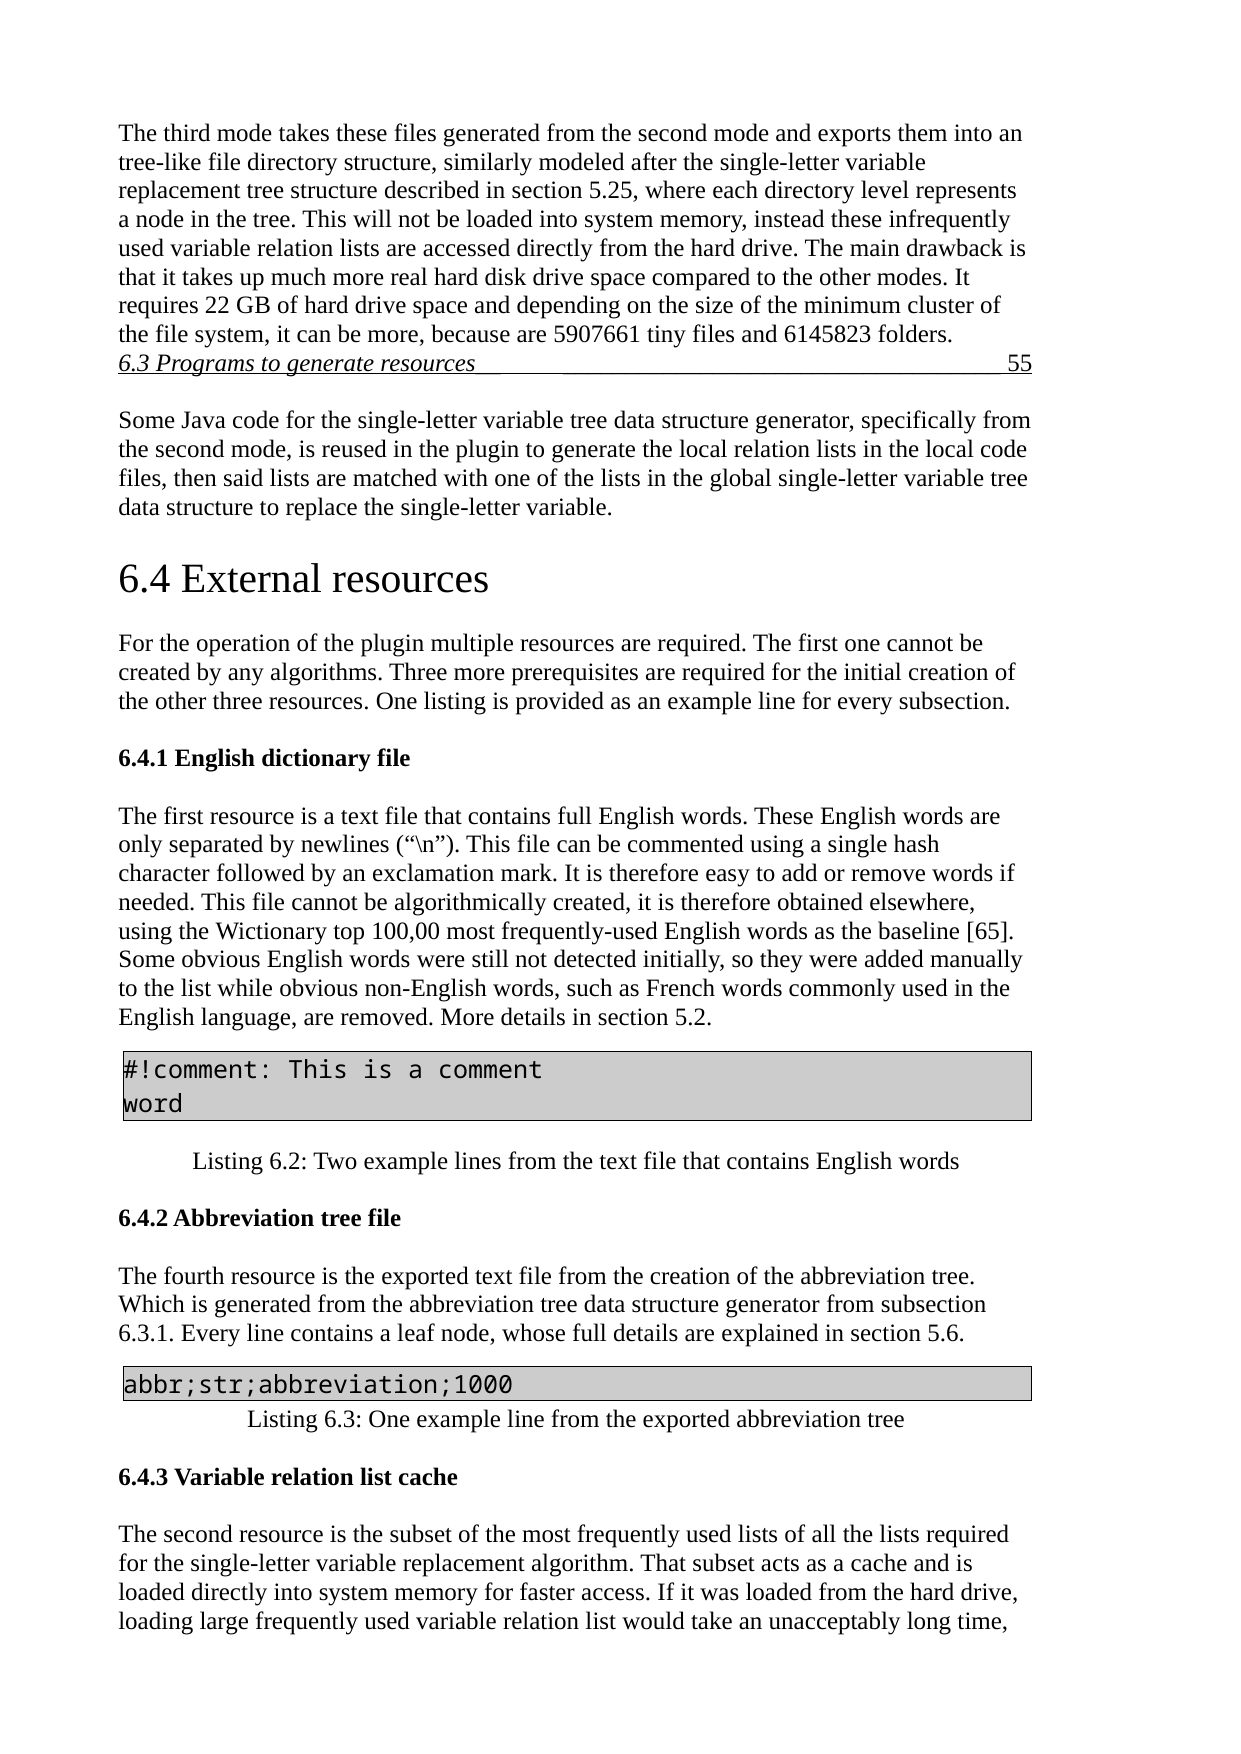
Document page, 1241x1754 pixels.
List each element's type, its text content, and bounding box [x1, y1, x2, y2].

text The second resource is the subset of the most frequently used lists of all the lists required for the single-letter variable replacement algorithm. That subset acts as a cache and is loaded directly into system memory for faster access. If it was loaded from the hard drive, loading large frequently used variable relation list would take an unacceptably long time, [118, 1519, 1033, 1634]
text The first resource is a text file that contains full English words. These English words are only separated by newlines (“\n”). This file can be commented using a single hash character followed by an exclamation mark. It is therefore easy to add or remove words if needed. This file cannot be algorithmically created, it is therefore obtained elsewhere, using the Wictionary top 100,00 most frequently-used English words as the baseline [65]. Some obvious English words were still not detected initially, so they were added manually to the list while obvious non-English words, such as French words commonly used in the English language, are removed. More details in section 5.2. [118, 801, 1033, 1031]
text Some Java code for the single-letter variable tree data structure generator, specifically from the second mode, is reused in the plugin to generate the local relation lists in the local code files, then said lists are matched with one of the lists in the global single-letter variable tree data structure to replace the single-letter variable. [118, 406, 1033, 521]
text 6.4.3 Variable relation list cache [118, 1462, 1033, 1491]
text Listing 6.2: Two example lines from the text file that contains English words [118, 1117, 1033, 1174]
text For the operation of the plugin multiple resources are required. The first one cannot be created by any algorithms. Three more prerequisites are required for the initial creation of the other three resources. One listing is provided as an example line for every subsection. [118, 628, 1033, 714]
text 6.4.2 Abbreviation tree file [118, 1203, 1033, 1232]
text The third mode takes these files generated from the second mode and exports them into an tree-like file directory structure, similarly modeled after the single-letter variable replacement tree structure described in section 5.25, where each directory level represents a node in the tree. This will not be loaded into system memory, instead these infrequently used variable relation lists are accessed directly from the hard drive. The main drawback is that it takes up much more real hard disk drive space compared to the other modes. It requires 22 GB of hard drive space and depending on the size of the minimum cluster of the file system, it can be more, because are 5907661 tiny files and 6145823 folders. [118, 118, 1033, 348]
text 6.4.1 English dictionary file [118, 743, 1033, 772]
text 6.3 Programs to generate resources__ ___________________________________ 55 [118, 348, 1033, 377]
text The fourth resource is the exported text file from the creation of the abbreviation tree. Which is generated from the abbreviation tree data structure generator from subsection 6.3.1. Every line contains a leaf node, whose full details are explained in section 5.6. [118, 1261, 1033, 1347]
subtitle 6.4 External resources [118, 553, 1033, 601]
text Listing 6.3: One example line from the exported abbreviation tree [118, 1404, 1033, 1433]
